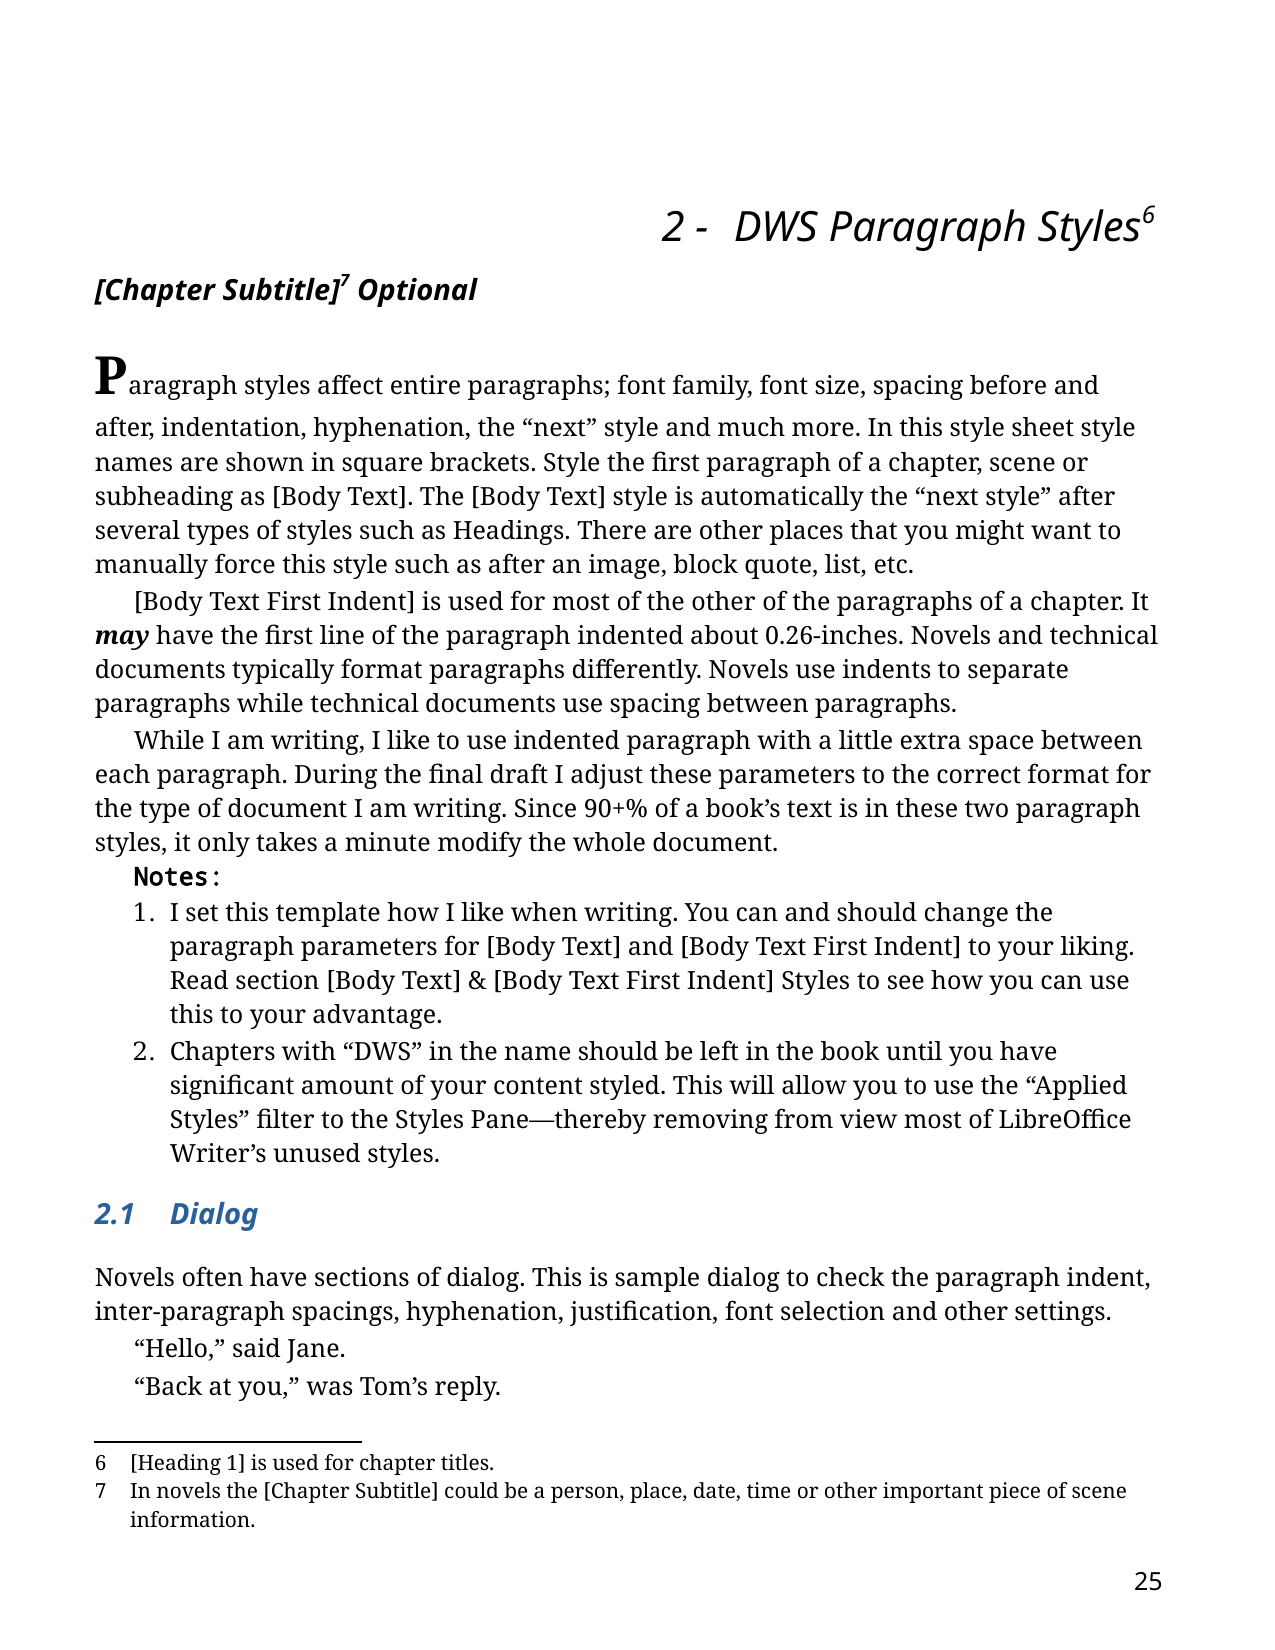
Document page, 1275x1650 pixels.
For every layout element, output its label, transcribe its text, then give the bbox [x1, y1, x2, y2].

subtitle [Chapter Subtitle] Optional [94, 269, 1162, 308]
text Novels often have sections of dialog. This is sample dialog to check the paragraph indent, inter-paragraph spacings, hyphenation, justification, font selection and other settings. [94, 1260, 1162, 1328]
list Chapters with “DWS” in the name should be left in the book until you have significant amount of your content styled. This will allow you to use the “Applied Styles” filter to the Styles Pane—thereby removing from view most of LibreOffice Writer’s unused styles. [132, 1033, 1162, 1170]
text While I am writing, I like to use indented paragraph with a little extra space between each paragraph. During the final draft I adjust these parameters to the correct format for the type of document I am writing. Since 90+% of a book’s text is in these two paragraph styles, it only takes a minute modify the whole document. [94, 723, 1162, 859]
text Notes: [94, 862, 1162, 891]
text In novels the [Chapter Subtitle] could be a person, place, date, time or other important piece of scene information. [94, 1477, 1162, 1533]
text [Body Text First Indent] is used for most of the other of the paragraphs of a chapter. It may have the first line of the paragraph indented about 0.26-inches. Novels and technical documents typically format paragraphs differently. Novels use indents to separate paragraphs while technical documents use spacing between paragraphs. [94, 583, 1162, 720]
text “Hello,” said Jane. [94, 1331, 1162, 1365]
subtitle Dialog [94, 1193, 1162, 1233]
list I set this template how I like when writing. You can and should change the paragraph parameters for [Body Text] and [Body Text First Indent] to your liking. Read section [Body Text] & [Body Text First Indent] Styles to see how you can use this to your advantage. [132, 894, 1162, 1031]
text [Heading 1] is used for chapter titles. [94, 1448, 1162, 1477]
subtitle DWS Paragraph Styles [94, 194, 1162, 257]
text “Back at you,” was Tom’s reply. [94, 1368, 1162, 1402]
text Paragraph styles affect entire paragraphs; font family, font size, spacing before and after, indentation, hyphenation, the “next” style and much more. In this style sheet style names are shown in square brackets. Style the first paragraph of a chapter, scene or subheading as [Body Text]. The [Body Text] style is automatically the “next style” after several types of styles such as Headings. There are other places that you might want to manually force this style such as after an image, block quote, list, etc. [94, 338, 1162, 580]
